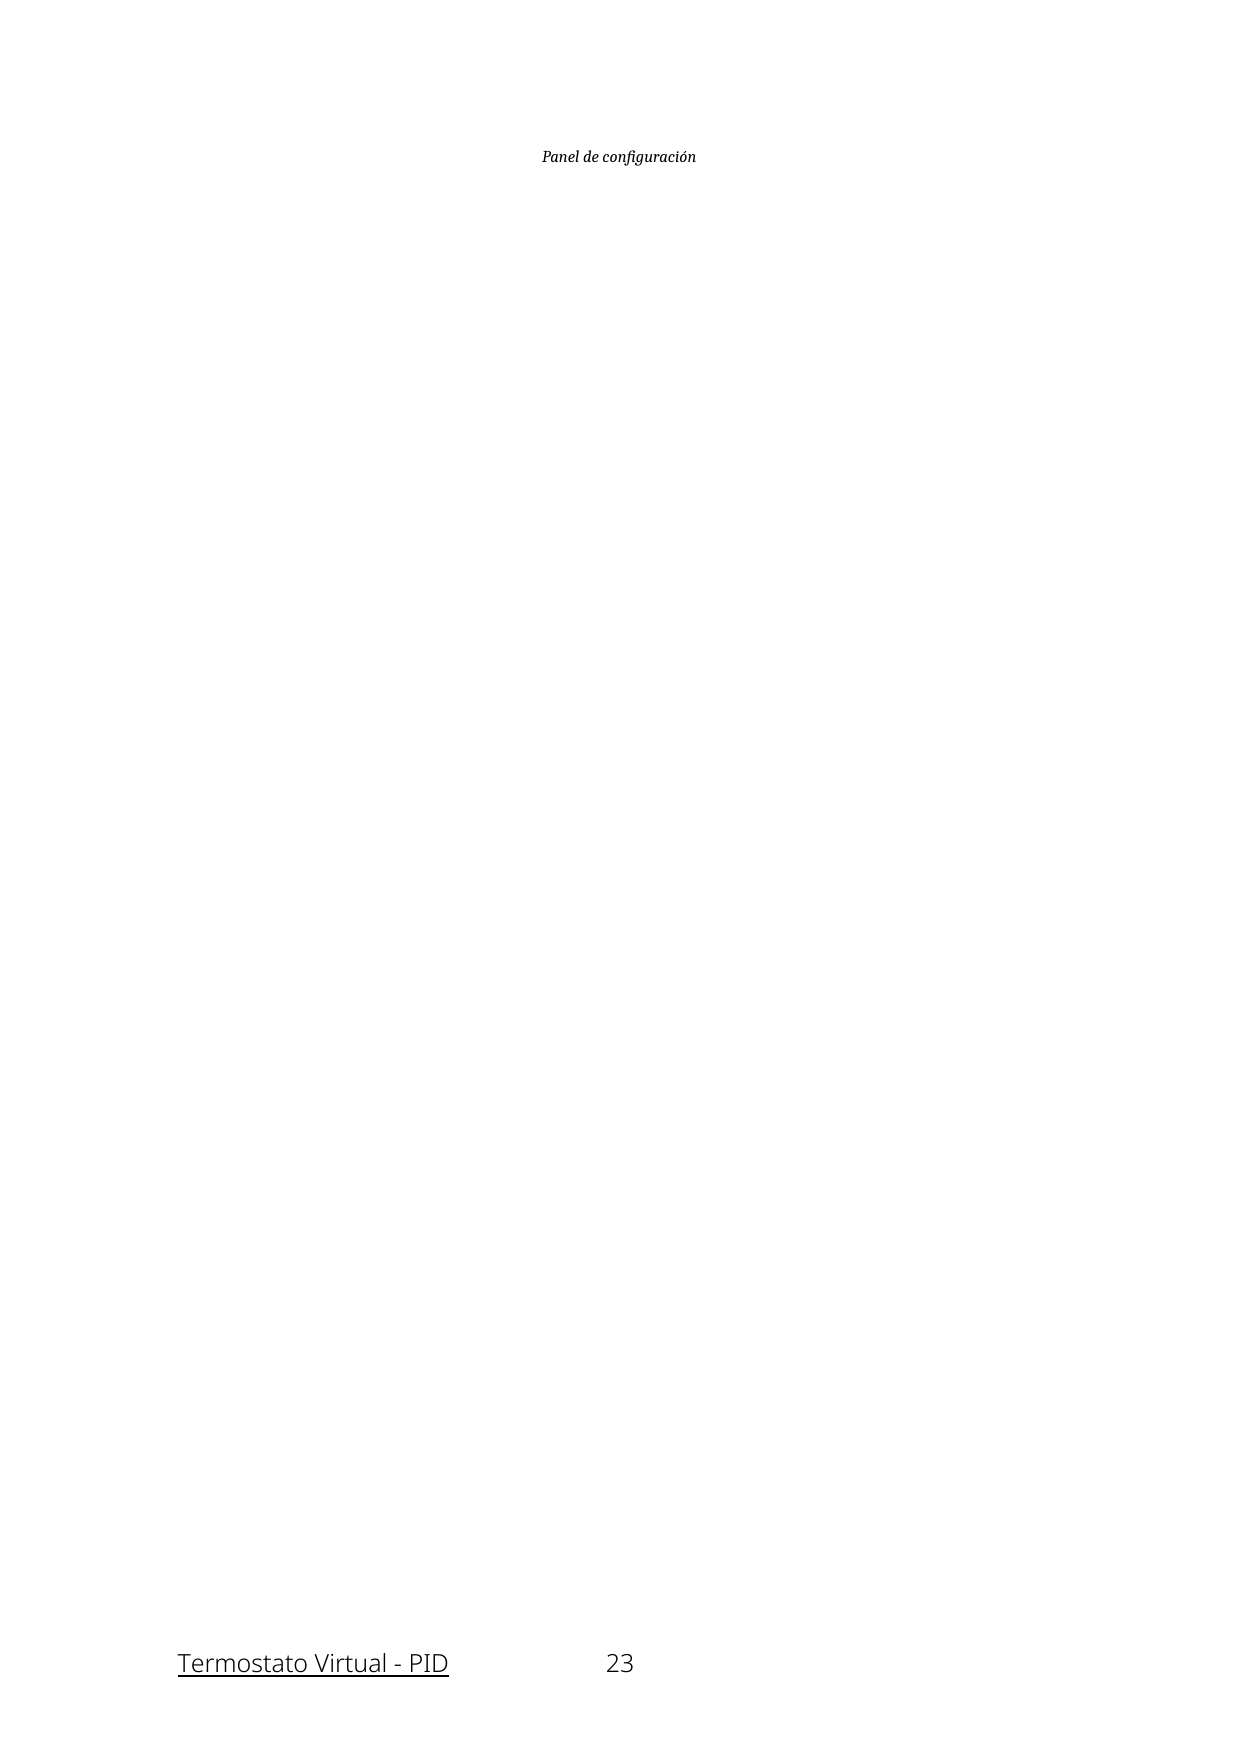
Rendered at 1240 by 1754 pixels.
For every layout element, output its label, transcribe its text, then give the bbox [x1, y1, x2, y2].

list Panel de configuración [177, 148, 1062, 167]
